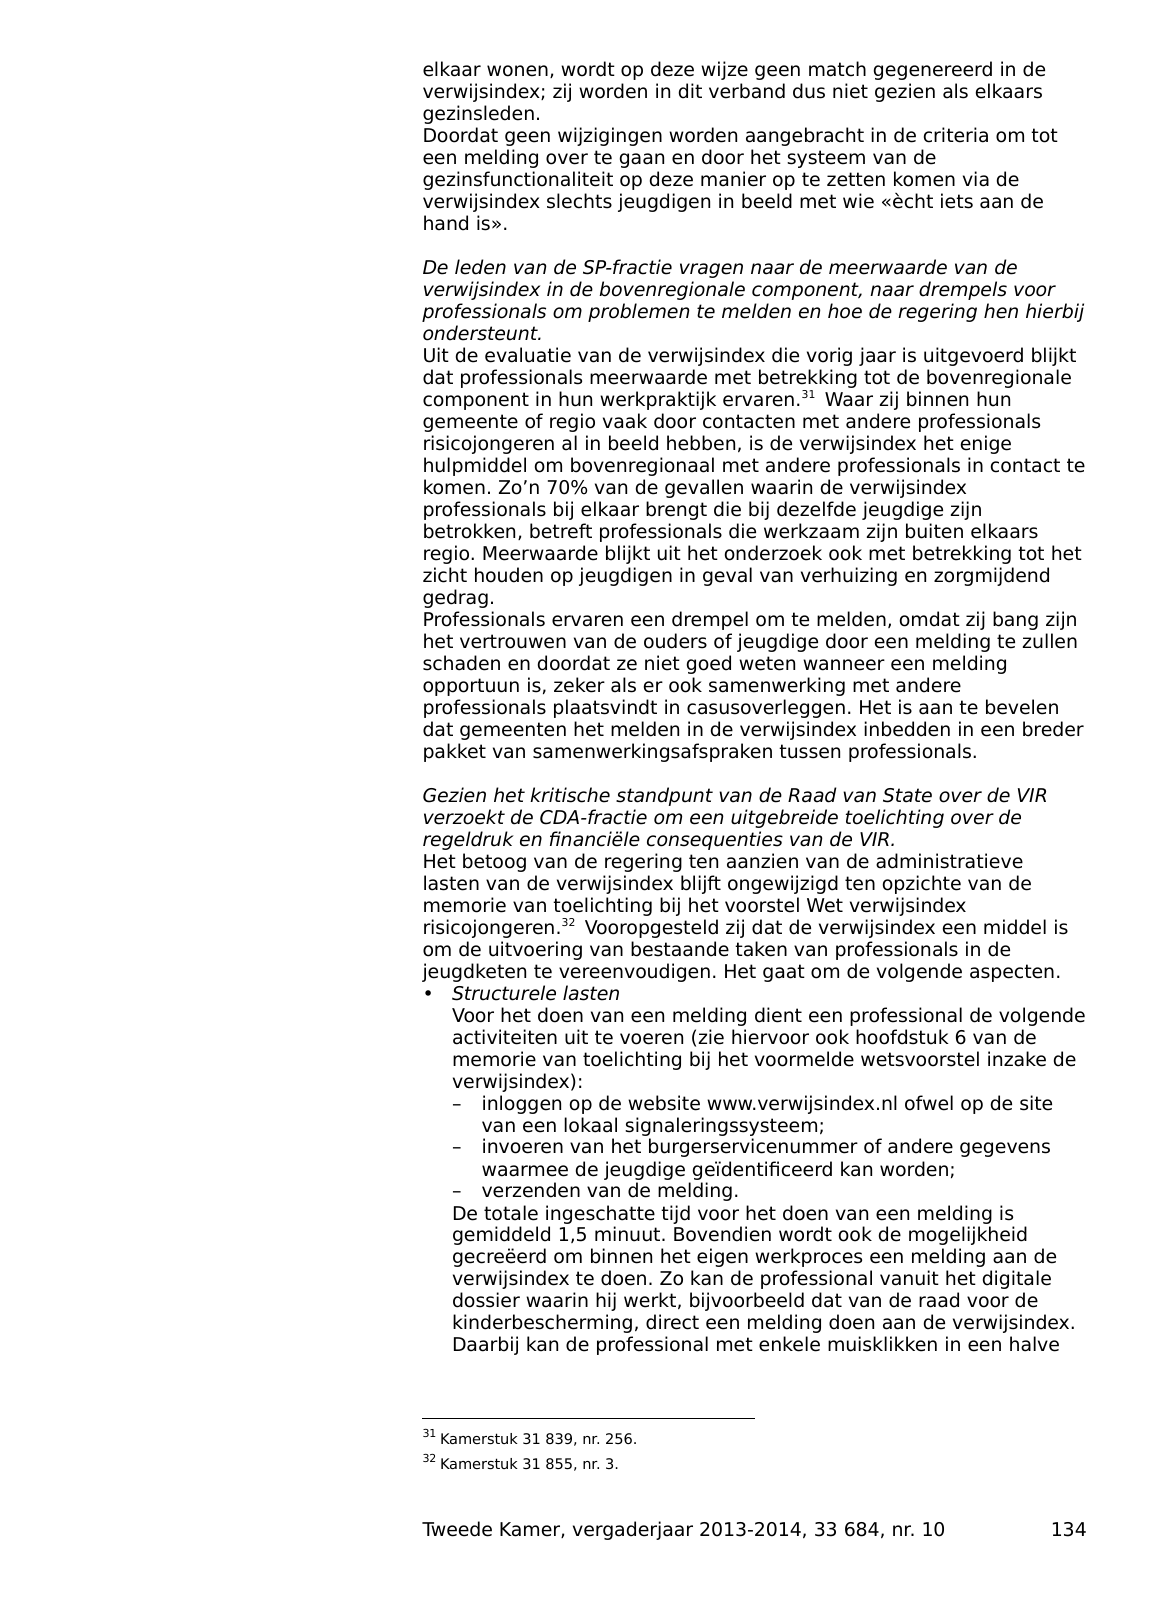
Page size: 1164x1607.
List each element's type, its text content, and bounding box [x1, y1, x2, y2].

text elkaar wonen, wordt op deze wijze geen match gegenereerd in de verwijsindex; zij worden in dit verband dus niet gezien als elkaars gezinsleden. [422, 59, 1087, 125]
text Professionals ervaren een drempel om te melden, omdat zij bang zijn het vertrouwen van de ouders of jeugdige door een melding te zullen schaden en doordat ze niet goed weten wanneer een melding opportuun is, zeker als er ook samenwerking met andere professionals plaatsvindt in casusoverleggen. Het is aan te bevelen dat gemeenten het melden in de verwijsindex inbedden in een breder pakket van samenwerkingsafspraken tussen professionals. [422, 609, 1087, 763]
text Gezien het kritische standpunt van de Raad van State over de VIR verzoekt de CDA-fractie om een uitgebreide toelichting over de regeldruk en financiële consequenties van de VIR. [422, 785, 1087, 851]
text De totale ingeschatte tijd voor het doen van een melding is gemiddeld 1,5 minuut. Bovendien wordt ook de mogelijkheid gecreëerd om binnen het eigen werkproces een melding aan de verwijsindex te doen. Zo kan de professional vanuit het digitale dossier waarin hij werkt, bijvoorbeeld dat van de raad voor de kinderbescherming, direct een melding doen aan de verwijsindex. Daarbij kan de professional met enkele muisklikken in een halve [452, 1202, 1087, 1356]
text • Structurele lasten [422, 983, 1087, 1004]
text – invoeren van het burgerservicenummer of andere gegevens waarmee de jeugdige geïdentificeerd kan worden; [452, 1136, 1087, 1180]
text – inloggen op de website www.verwijsindex.nl ofwel op de site van een lokaal signaleringssysteem; [452, 1092, 1087, 1136]
text Kamerstuk 31 855, nr. 3. [422, 1452, 1087, 1474]
text Voor het doen van een melding dient een professional de volgende activiteiten uit te voeren (zie hiervoor ook hoofdstuk 6 van de memorie van toelichting bij het voormelde wetsvoorstel inzake de verwijsindex): [452, 1004, 1087, 1092]
text Uit de evaluatie van de verwijsindex die vorig jaar is uitgevoerd blijkt dat professionals meerwaarde met betrekking tot de bovenregionale component in hun werkpraktijk ervaren. Waar zij binnen hun gemeente of regio vaak door contacten met andere professionals risicojongeren al in beeld hebben, is de verwijsindex het enige hulpmiddel om bovenregionaal met andere professionals in contact te komen. Zo’n 70% van de gevallen waarin de verwijsindex professionals bij elkaar brengt die bij dezelfde jeugdige zijn betrokken, betreft professionals die werkzaam zijn buiten elkaars regio. Meerwaarde blijkt uit het onderzoek ook met betrekking tot het zicht houden op jeugdigen in geval van verhuizing en zorgmijdend gedrag. [422, 345, 1087, 609]
text Kamerstuk 31 839, nr. 256. [422, 1427, 1087, 1449]
text Doordat geen wijzigingen worden aangebracht in de criteria om tot een melding over te gaan en door het systeem van de gezinsfunctionaliteit op deze manier op te zetten komen via de verwijsindex slechts jeugdigen in beeld met wie «ècht iets aan de hand is». [422, 125, 1087, 235]
text De leden van de SP-fractie vragen naar de meerwaarde van de verwijsindex in de bovenregionale component, naar drempels voor professionals om problemen te melden en hoe de regering hen hierbij ondersteunt. [422, 257, 1087, 345]
text – verzenden van de melding. [452, 1180, 1087, 1202]
text Het betoog van de regering ten aanzien van de administratieve lasten van de verwijsindex blijft ongewijzigd ten opzichte van de memorie van toelichting bij het voorstel Wet verwijsindex risicojongeren. Vooropgesteld zij dat de verwijsindex een middel is om de uitvoering van bestaande taken van professionals in de jeugdketen te vereenvoudigen. Het gaat om de volgende aspecten. [422, 851, 1087, 983]
